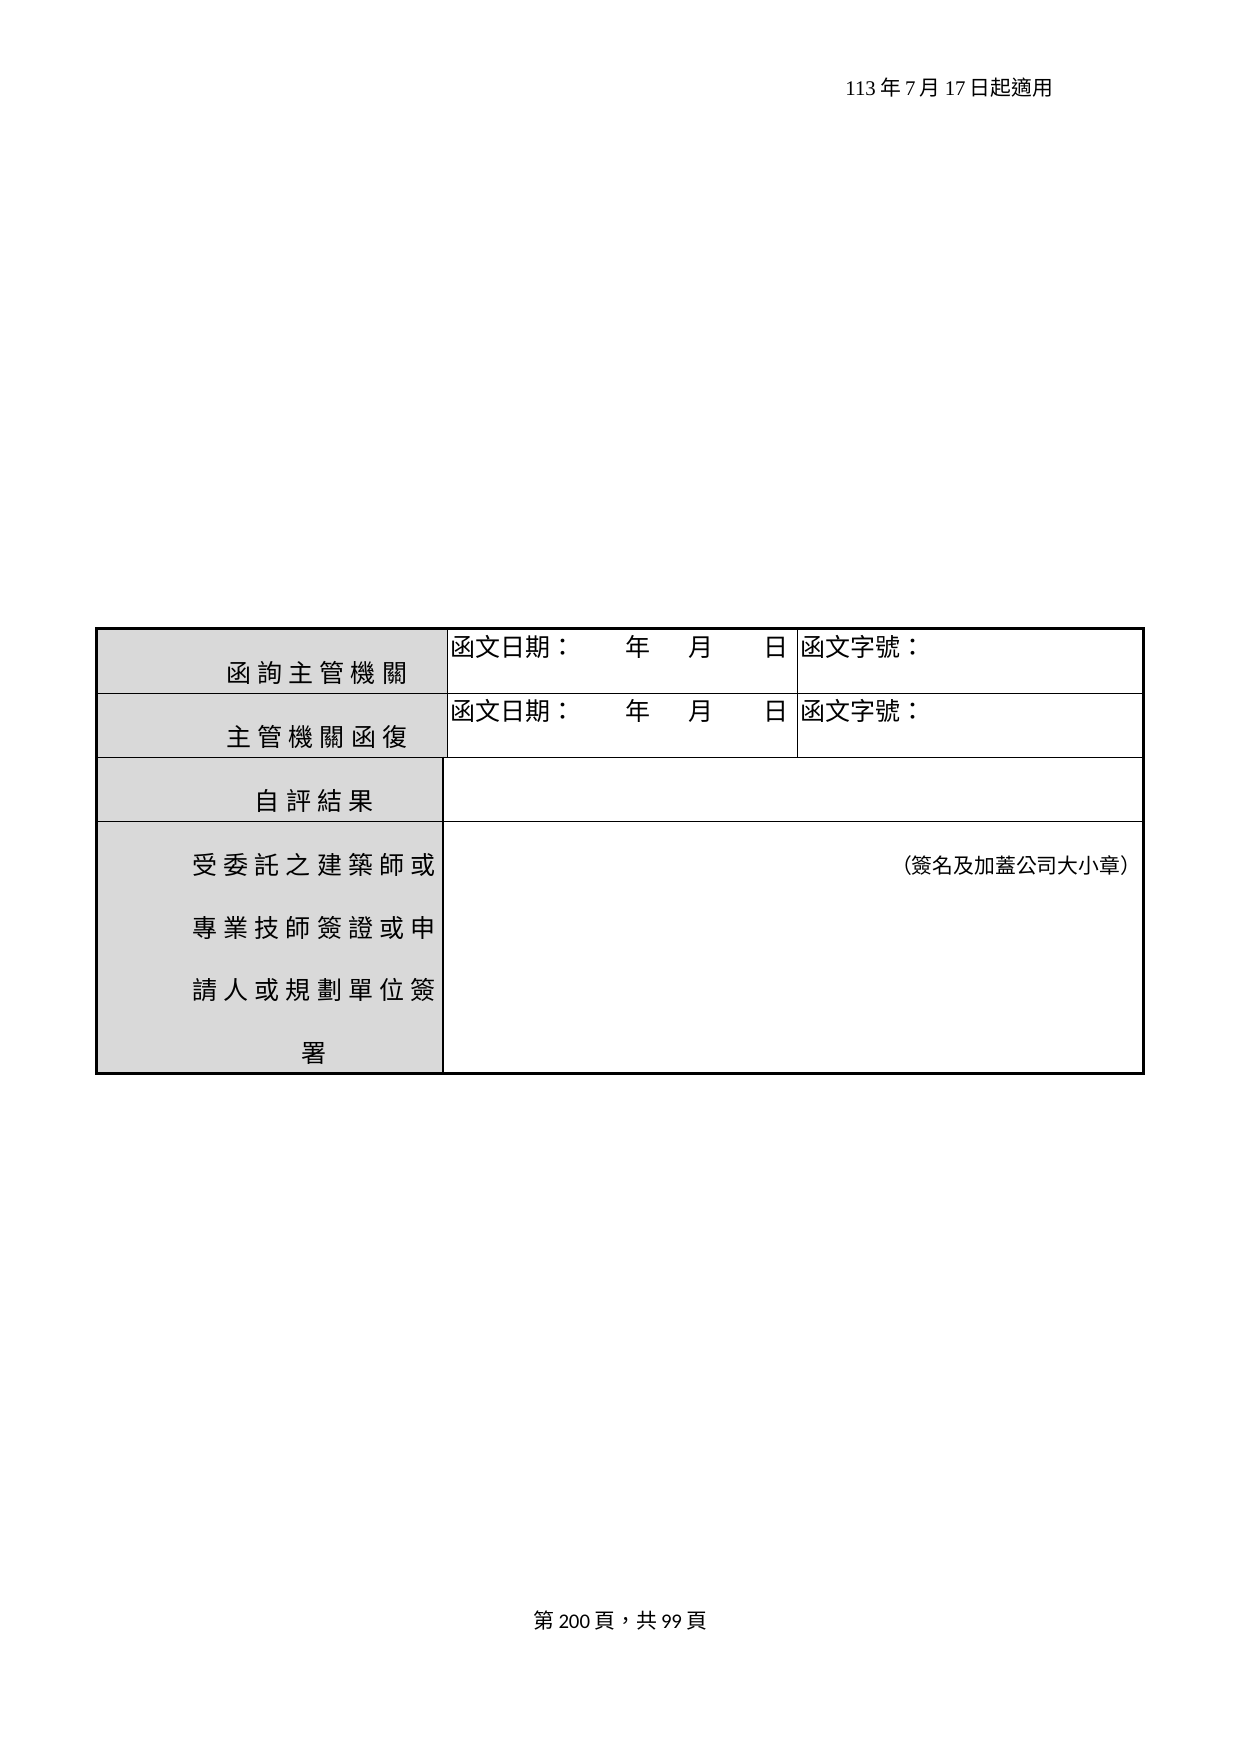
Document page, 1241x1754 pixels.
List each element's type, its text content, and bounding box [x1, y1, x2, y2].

table_cell 自評結果 [98, 758, 442, 821]
table_cell 主管機關函復 [98, 694, 447, 757]
table_cell 函文字號： [798, 630, 1142, 693]
table_cell [444, 758, 1142, 821]
table_cell 函文字號： [798, 694, 1142, 757]
table_cell 函詢主管機關 [98, 630, 447, 693]
table_cell （簽名及加蓋公司大小章） [444, 822, 1142, 1072]
table_cell 函文日期： 年 月 日 [448, 630, 797, 693]
table_cell 受委託之建築師或專業技師簽證或申請人或規劃單位簽署 [98, 822, 442, 1072]
table_cell 函文日期： 年 月 日 [448, 694, 797, 757]
